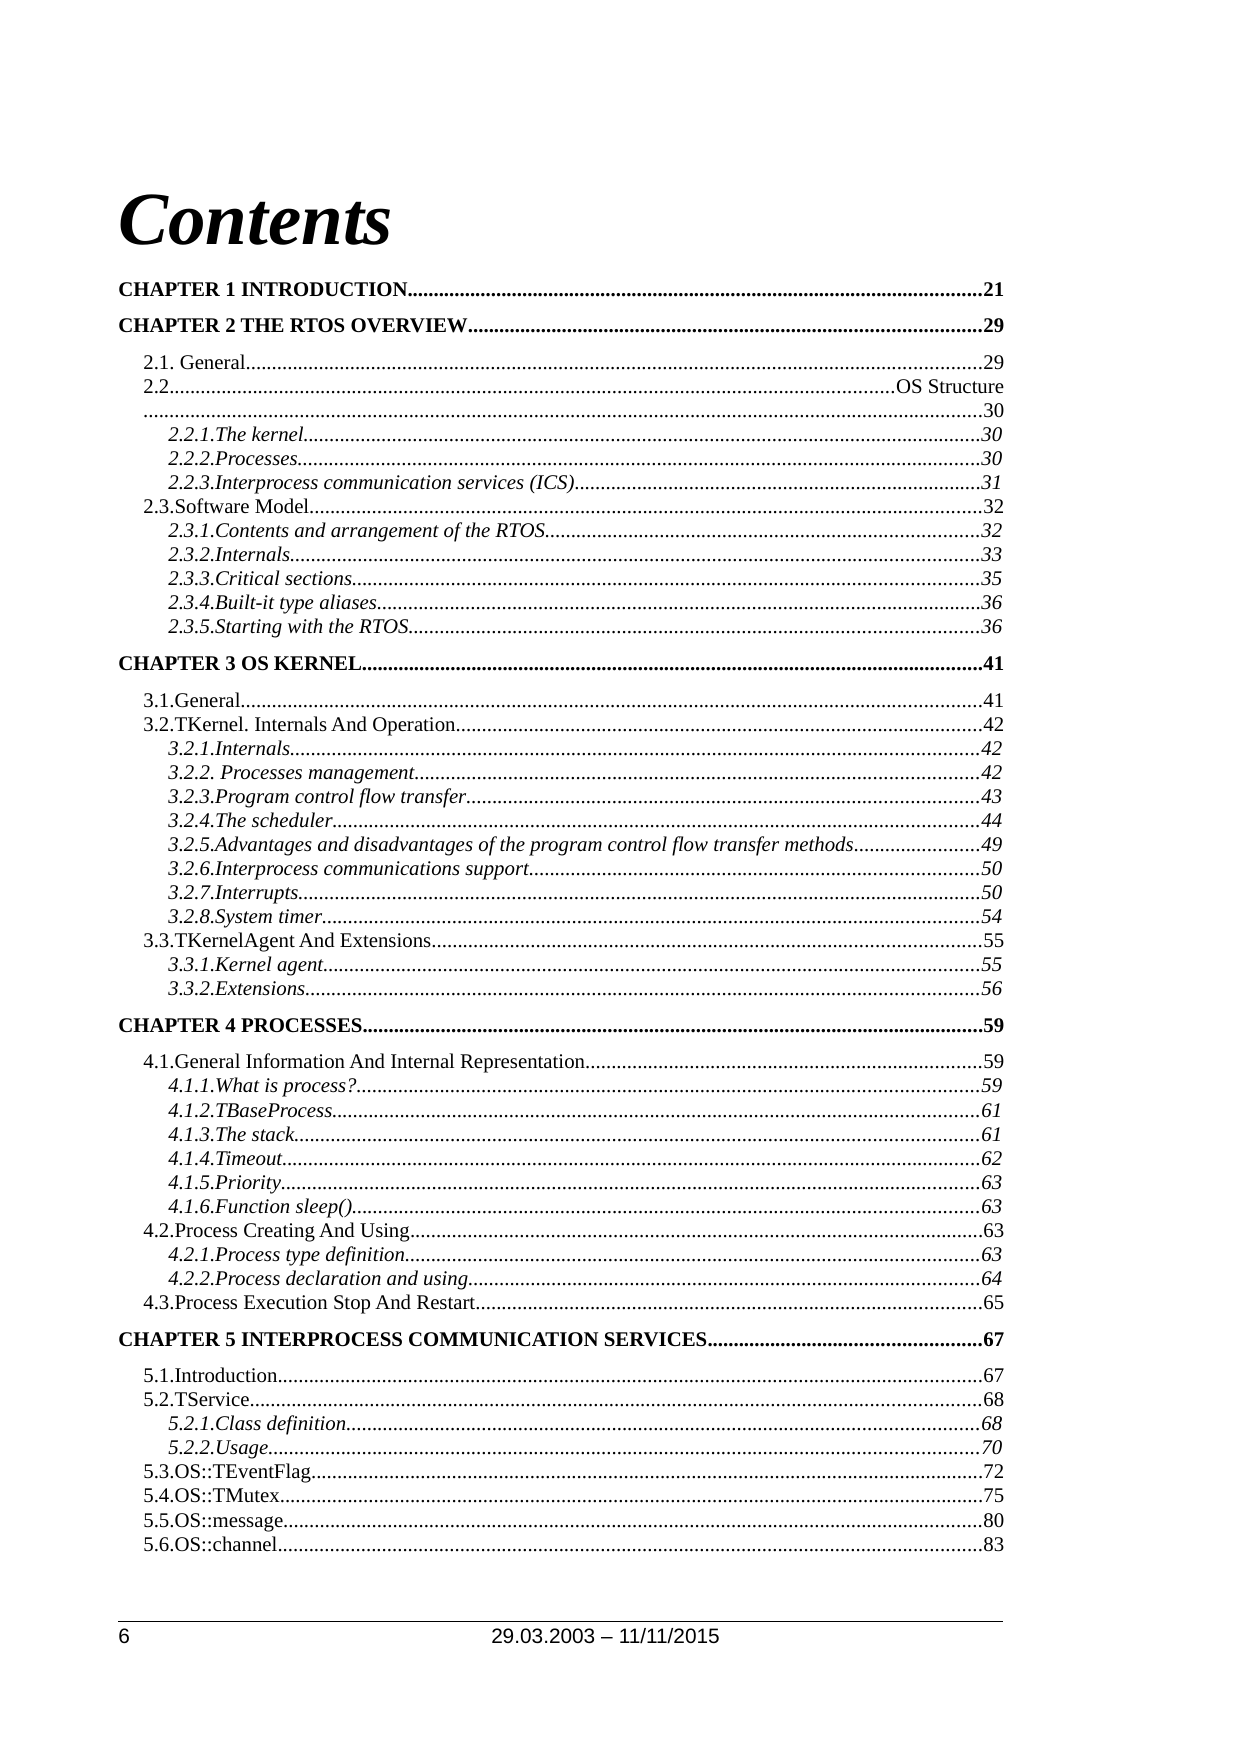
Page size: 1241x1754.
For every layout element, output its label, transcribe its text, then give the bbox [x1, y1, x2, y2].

text 5.1.Introduction 67 [143, 1363, 1004, 1387]
text 3.2.1.Internals 42 [168, 736, 1004, 760]
text 4.1.6.Function sleep() 63 [168, 1194, 1004, 1218]
text 3.2.TKernel. Internals And Operation 42 [143, 712, 1004, 736]
text 2.2. OS Structure 30 [143, 374, 1004, 422]
text 4.2.Process Creating And Using 63 [143, 1218, 1004, 1242]
text 3.2.6.Interprocess communications support 50 [168, 856, 1004, 880]
text Chapter 2 The RTOS Overview 29 [118, 313, 1004, 337]
text Chapter 1 Introduction 21 [118, 277, 1004, 301]
text 3.3.2.Extensions 56 [168, 976, 1004, 1000]
text 2.3.5.Starting with the RTOS 36 [168, 614, 1004, 638]
text 2.1. General 29 [143, 350, 1004, 374]
text Contents [118, 174, 1004, 262]
text 3.2.3.Program control flow transfer 43 [168, 784, 1004, 808]
text 2.2.1.The kernel 30 [168, 422, 1004, 446]
text 4.2.1.Process type definition 63 [168, 1242, 1004, 1266]
text 3.3.1.Kernel agent 55 [168, 952, 1004, 976]
text 3.2.7.Interrupts 50 [168, 880, 1004, 904]
text 3.1.General 41 [143, 687, 1004, 712]
text 4.1.3.The stack 61 [168, 1122, 1004, 1146]
text 5.4.OS::TMutex 75 [143, 1483, 1004, 1507]
text 2.3.1.Contents and arrangement of the RTOS 32 [168, 518, 1004, 542]
text 5.5.OS::message 80 [143, 1507, 1004, 1532]
text 3.2.2. Processes management 42 [168, 760, 1004, 784]
text 2.3.Software Model 32 [143, 494, 1004, 518]
text 4.1.2.TBaseProcess 61 [168, 1097, 1004, 1122]
text 4.1.General Information And Internal Representation 59 [143, 1049, 1004, 1073]
text 3.2.5.Advantages and disadvantages of the program control flow transfer methods 49 [168, 832, 1004, 856]
text Chapter 5 Interprocess communication services 67 [118, 1327, 1004, 1351]
text 2.3.3.Critical sections 35 [168, 566, 1004, 590]
text 4.1.4.Timeout 62 [168, 1146, 1004, 1170]
text 2.3.2.Internals 33 [168, 542, 1004, 566]
text 3.3.TKernelAgent And Extensions 55 [143, 928, 1004, 952]
text 5.2.TService 68 [143, 1387, 1004, 1411]
text 4.1.1.What is process? 59 [168, 1073, 1004, 1097]
text 5.2.2.Usage 70 [168, 1435, 1004, 1459]
text Chapter 4 Processes 59 [118, 1013, 1004, 1037]
text 5.6.OS::channel 83 [143, 1532, 1004, 1556]
text 4.3.Process Execution Stop And Restart 65 [143, 1290, 1004, 1314]
text 5.3.OS::TEventFlag 72 [143, 1459, 1004, 1483]
text 3.2.4.The scheduler 44 [168, 808, 1004, 832]
text 4.2.2.Process declaration and using 64 [168, 1266, 1004, 1290]
text 3.2.8.System timer 54 [168, 904, 1004, 928]
text 2.2.3.Interprocess communication services (ICS) 31 [168, 470, 1004, 494]
text 2.2.2.Processes 30 [168, 446, 1004, 470]
text 4.1.5.Priority 63 [168, 1170, 1004, 1194]
text Chapter 3 OS Kernel 41 [118, 651, 1004, 675]
text 2.3.4.Built-it type aliases 36 [168, 590, 1004, 614]
text 5.2.1.Class definition 68 [168, 1411, 1004, 1435]
